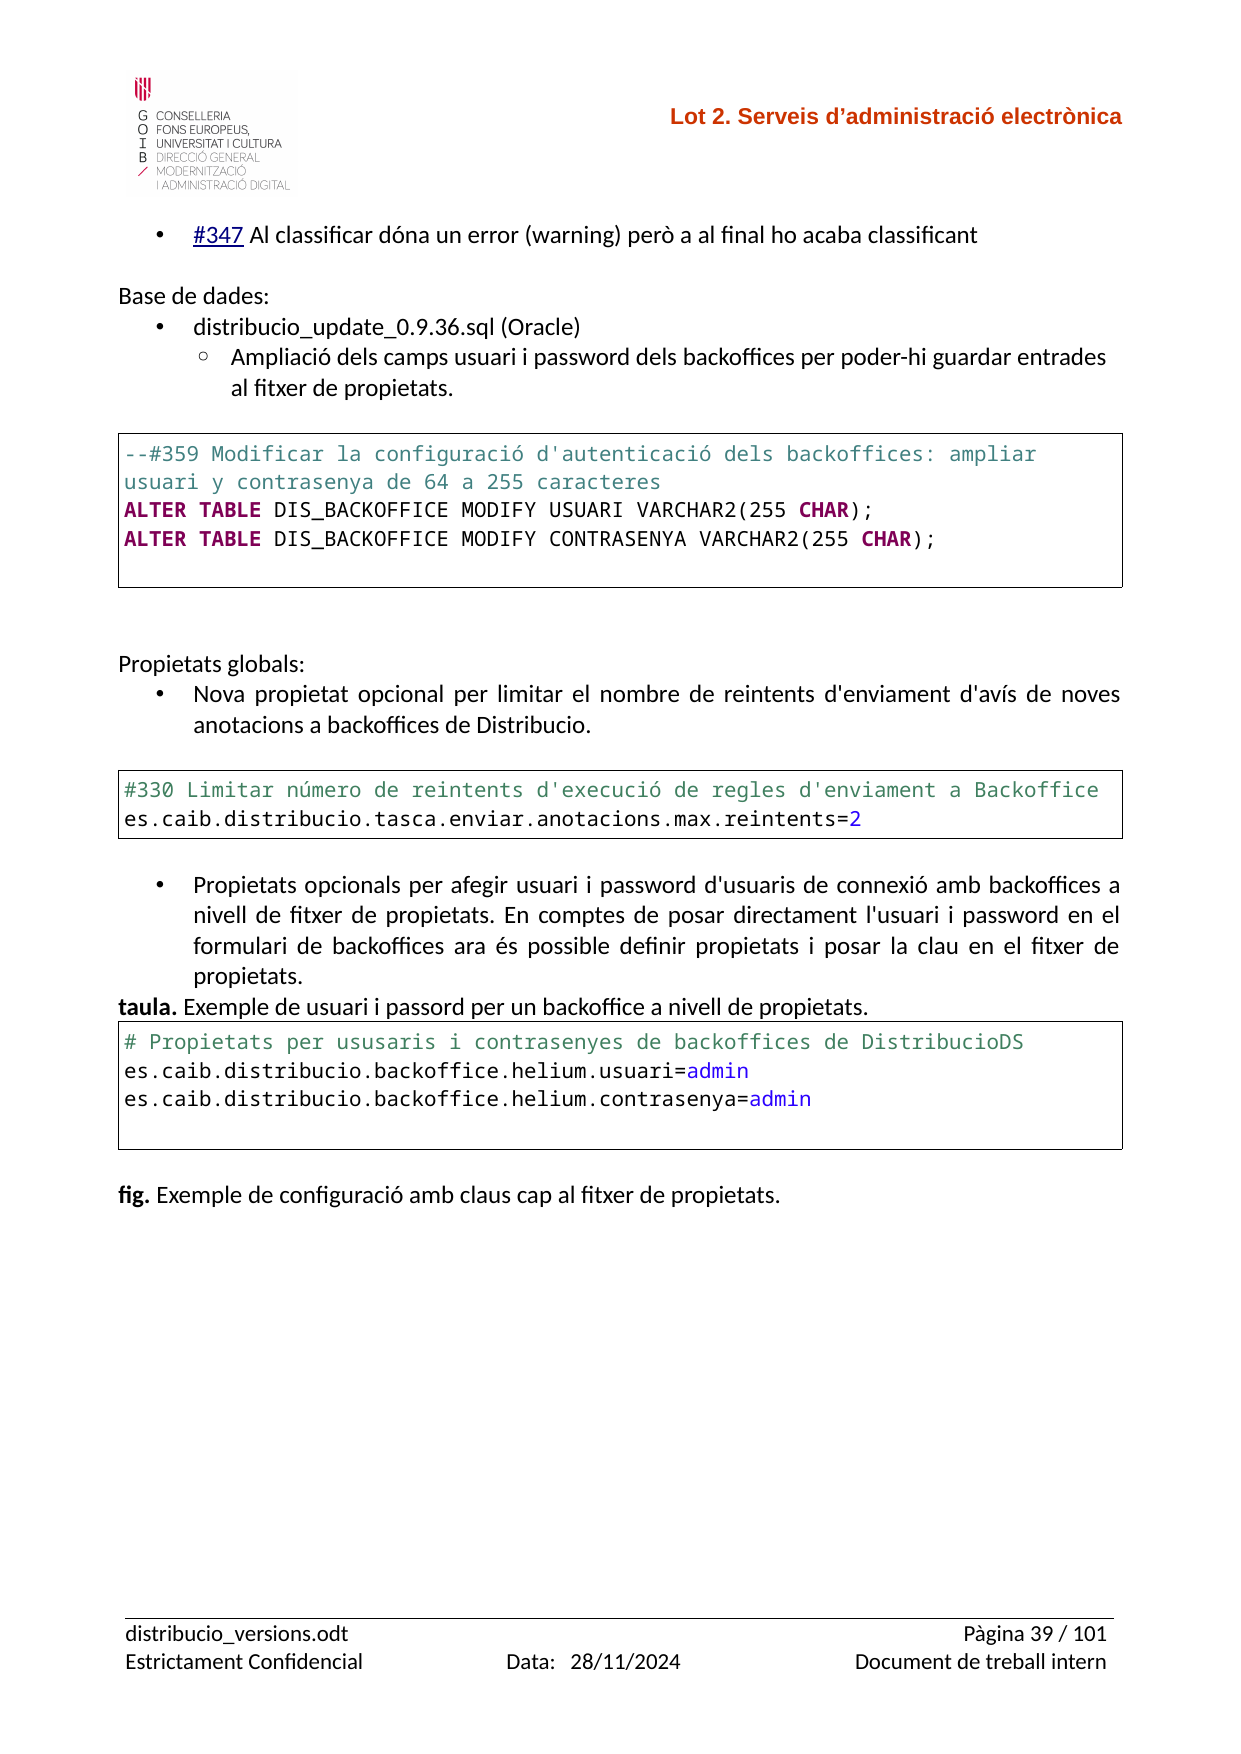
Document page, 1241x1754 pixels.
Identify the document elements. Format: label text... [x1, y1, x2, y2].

text Base de dades: [118, 280, 1122, 311]
text fig. Exemple de configuració amb claus cap al fitxer de propietats. [118, 1179, 1122, 1210]
table_header # Propietats per ususaris i contrasenyes de backoffices de DistribucioDS es.caib.distribucio.backoffice.helium.usuari=admin es.caib.distribucio.backoffice.helium.contrasenya=admin [119, 1022, 1122, 1149]
list distribucio_update_0.9.36.sql (Oracle) [156, 311, 1122, 341]
table_header #330 Limitar número de reintents d'execució de regles d'enviament a Backoffice es.caib.distribucio.tasca.enviar.anotacions.max.reintents=2 [119, 771, 1122, 838]
text taula. Exemple de usuari i passord per un backoffice a nivell de propietats. [118, 991, 1122, 1021]
list #347 Al classificar dóna un error (warning) però a al final ho acaba classificant [156, 219, 1122, 250]
list Propietats opcionals per afegir usuari i password d'usuaris de connexió amb backoffices a nivell de fitxer de propietats. En comptes de posar directament l'usuari i password en el formulari de backoffices ara és possible definir propietats i posar la clau en el fitxer de propietats. [156, 869, 1122, 991]
text Propietats globals: [118, 648, 1122, 678]
picture [126, 70, 299, 197]
list Ampliació dels camps usuari i password dels backoffices per poder-hi guardar entrades al fitxer de propietats. [193, 341, 1122, 402]
table_header --#359 Modificar la configuració d'autenticació dels backoffices: ampliar usuari y contrasenya de 64 a 255 caracteres ALTER TABLE DIS_BACKOFFICE MODIFY USUARI VARCHAR2(255 CHAR); ALTER TABLE DIS_BACKOFFICE MODIFY CONTRASENYA VARCHAR2(255 CHAR); [119, 434, 1122, 587]
list Nova propietat opcional per limitar el nombre de reintents d'enviament d'avís de noves anotacions a backoffices de Distribucio. [156, 678, 1122, 739]
